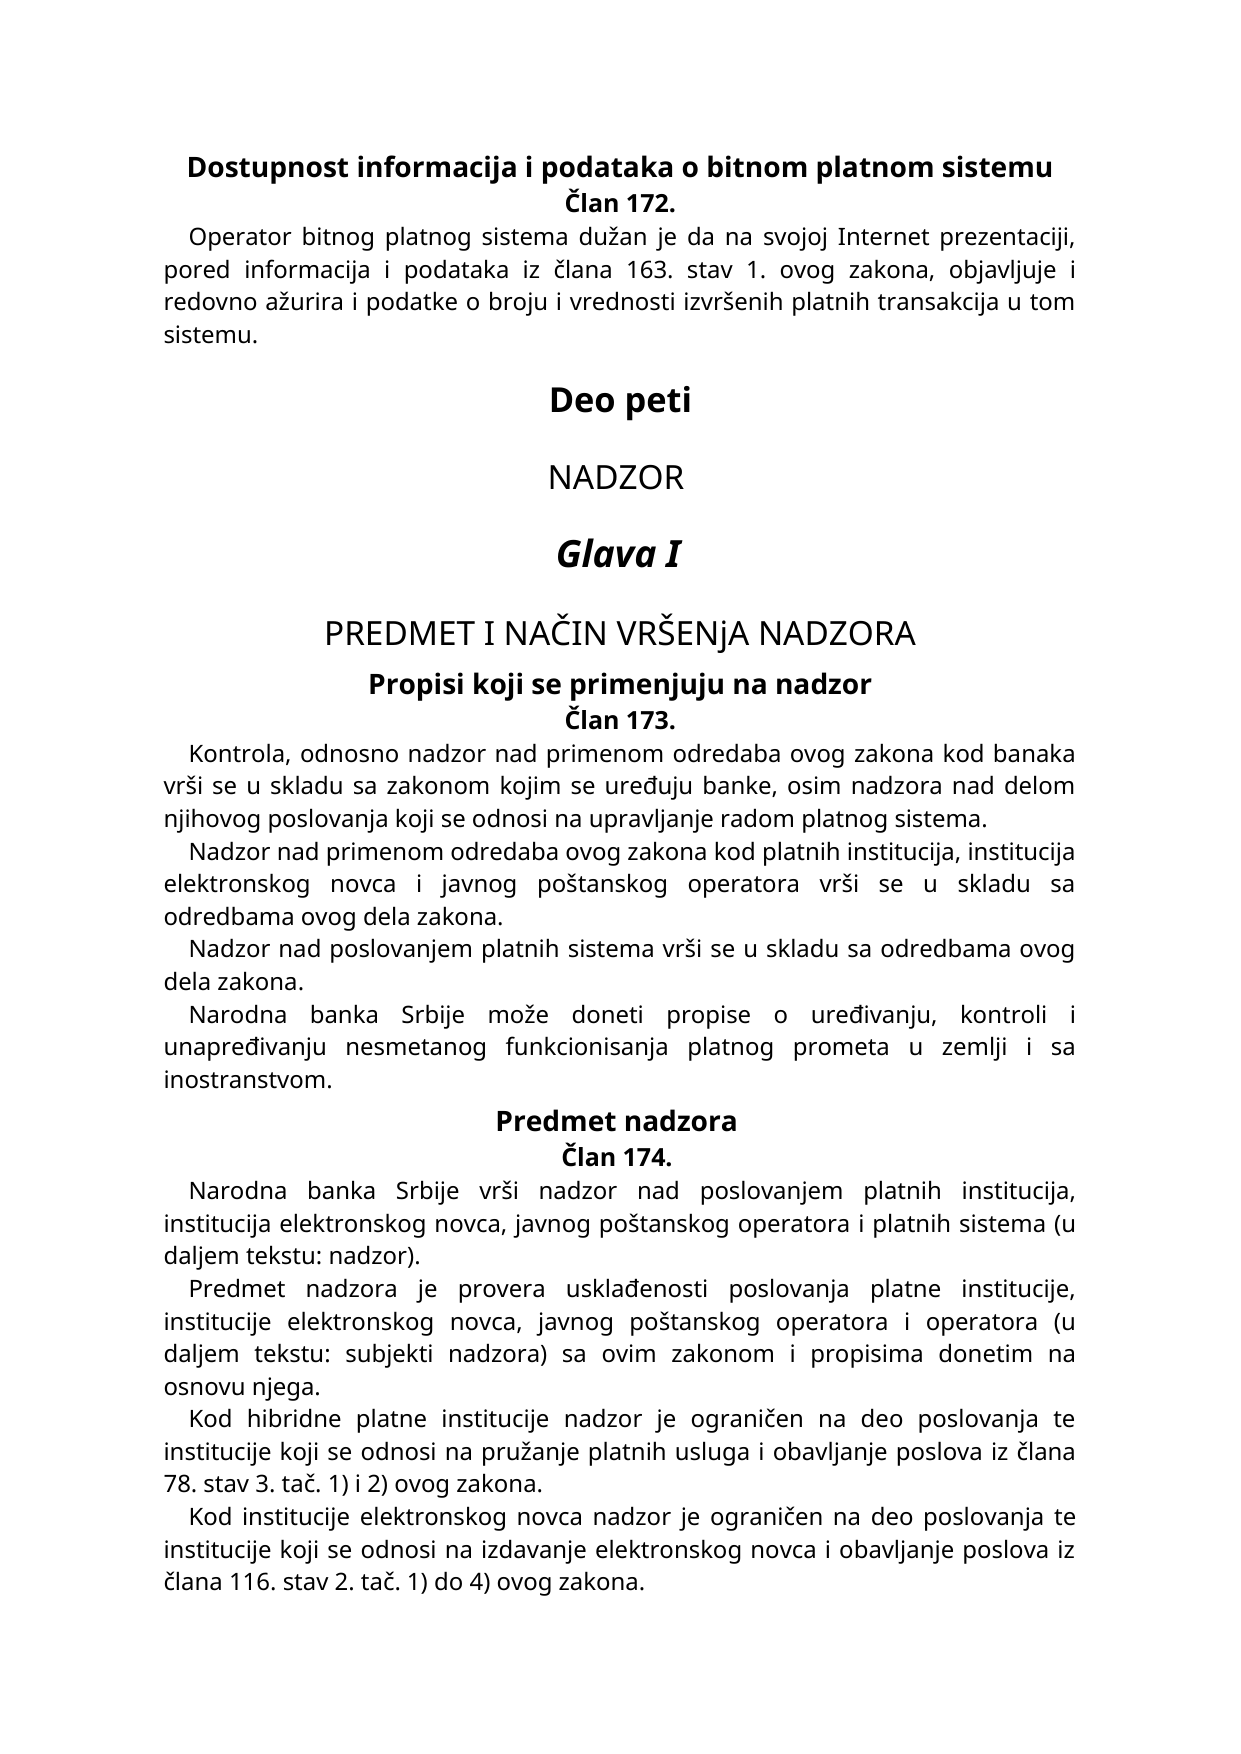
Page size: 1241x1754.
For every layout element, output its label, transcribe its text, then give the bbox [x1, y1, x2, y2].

text NADZOR [148, 453, 1093, 499]
text Kod hibridne platne institucije nadzor je ograničen na deo poslovanja te institucije koji se odnosi na pružanje platnih usluga i obavljanje poslova iz člana 78. stav 3. tač. 1) i 2) ovog zakona. [163, 1402, 1077, 1500]
text Predmet nadzora [148, 1101, 1093, 1140]
text Deo peti [148, 375, 1093, 422]
text Član 174. ﻿ [148, 1140, 1093, 1174]
text Operator bitnog platnog sistema dužan je da na svojoj Internet prezentaciji, pored informacija i podataka iz člana 163. stav 1. ovog zakona, objavljuje i redovno ažurira i podatke o broju i vrednosti izvršenih platnih transakcija u tom sistemu. [163, 220, 1077, 350]
text Nadzor nad poslovanjem platnih sistema vrši se u skladu sa odredbama ovog dela zakona. [163, 932, 1077, 997]
text PREDMET I NAČIN VRŠENjA NADZORA [148, 609, 1093, 655]
text Član 173. [148, 702, 1093, 737]
text Dostupnost informacija i podataka o bitnom platnom sistemu [148, 148, 1093, 186]
text Član 172. [148, 186, 1093, 220]
text Kontrola, odnosno nadzor nad primenom odredaba ovog zakona kod banaka vrši se u skladu sa zakonom kojim se uređuju banke, osim nadzora nad delom njihovog poslovanja koji se odnosi na upravljanje radom platnog sistema. [163, 737, 1077, 834]
text Kod institucije elektronskog novca nadzor je ograničen na deo poslovanja te institucije koji se odnosi na izdavanje elektronskog novca i obavljanje poslova iz člana 116. stav 2. tač. 1) do 4) ovog zakona. [163, 1500, 1077, 1598]
text Propisi koji se primenjuju na nadzor [148, 664, 1093, 702]
text Nadzor nad primenom odredaba ovog zakona kod platnih institucija, institucija elektronskog novca i javnog poštanskog operatora vrši se u skladu sa odredbama ovog dela zakona. [163, 834, 1077, 932]
text Narodna banka Srbije vrši nadzor nad poslovanjem platnih institucija, institucija elektronskog novca, javnog poštanskog operatora i platnih sistema (u daljem tekstu: nadzor). [163, 1174, 1077, 1272]
text Narodna banka Srbije može doneti propise o uređivanju, kontroli i unapređivanju nesmetanog funkcionisanja platnog prometa u zemlji i sa inostranstvom. [163, 997, 1077, 1095]
text Predmet nadzora je provera usklađenosti poslovanja platne institucije, institucije elektronskog novca, javnog poštanskog operatora i operatora (u daljem tekstu: subjekti nadzora) sa ovim zakonom i propisima donetim na osnovu njega. [163, 1272, 1077, 1402]
text Glava I [148, 527, 1093, 578]
